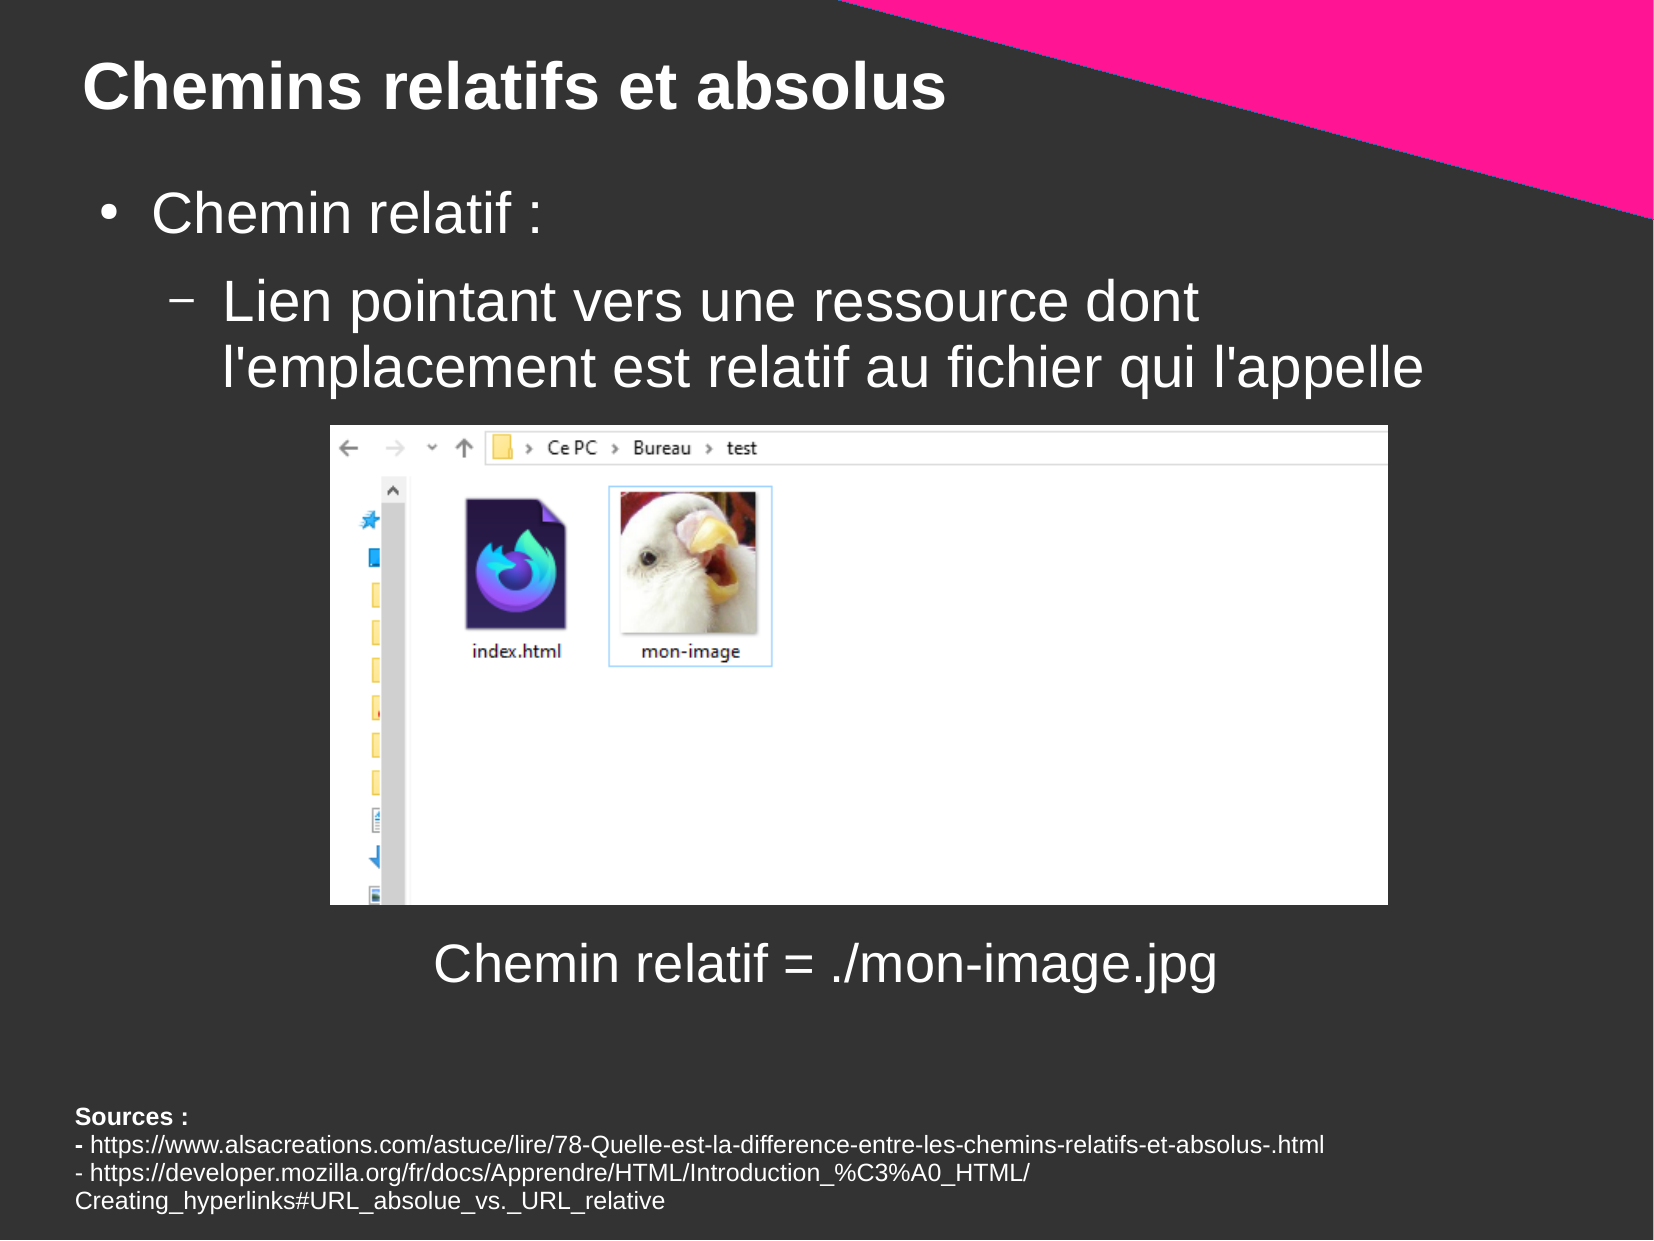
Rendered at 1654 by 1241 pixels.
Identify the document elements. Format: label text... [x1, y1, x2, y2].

picture [330, 425, 1388, 905]
text_box Sources : - https://www.alsacreations.com/astuce/lire/78-Quelle-est-la-difference-entre-les-chemins-relatifs-et-absolus-.html - https://developer.mozilla.org/fr/docs/Apprendre/HTML/Introduction_%C3%A0_HTML/Creating_hyperlinks#URL_absolue_vs._URL_relative [60, 1095, 1546, 1241]
title Chemins relatifs et absolus [82, 49, 1571, 162]
title Chemin relatif = ./mon-image.jpg [358, 933, 1296, 1016]
list Chemin relatif : Lien pointant vers une ressource dont l'emplacement est relatif au fichier qui l'appelle [80, 180, 1546, 402]
text_box [838, 0, 1654, 220]
